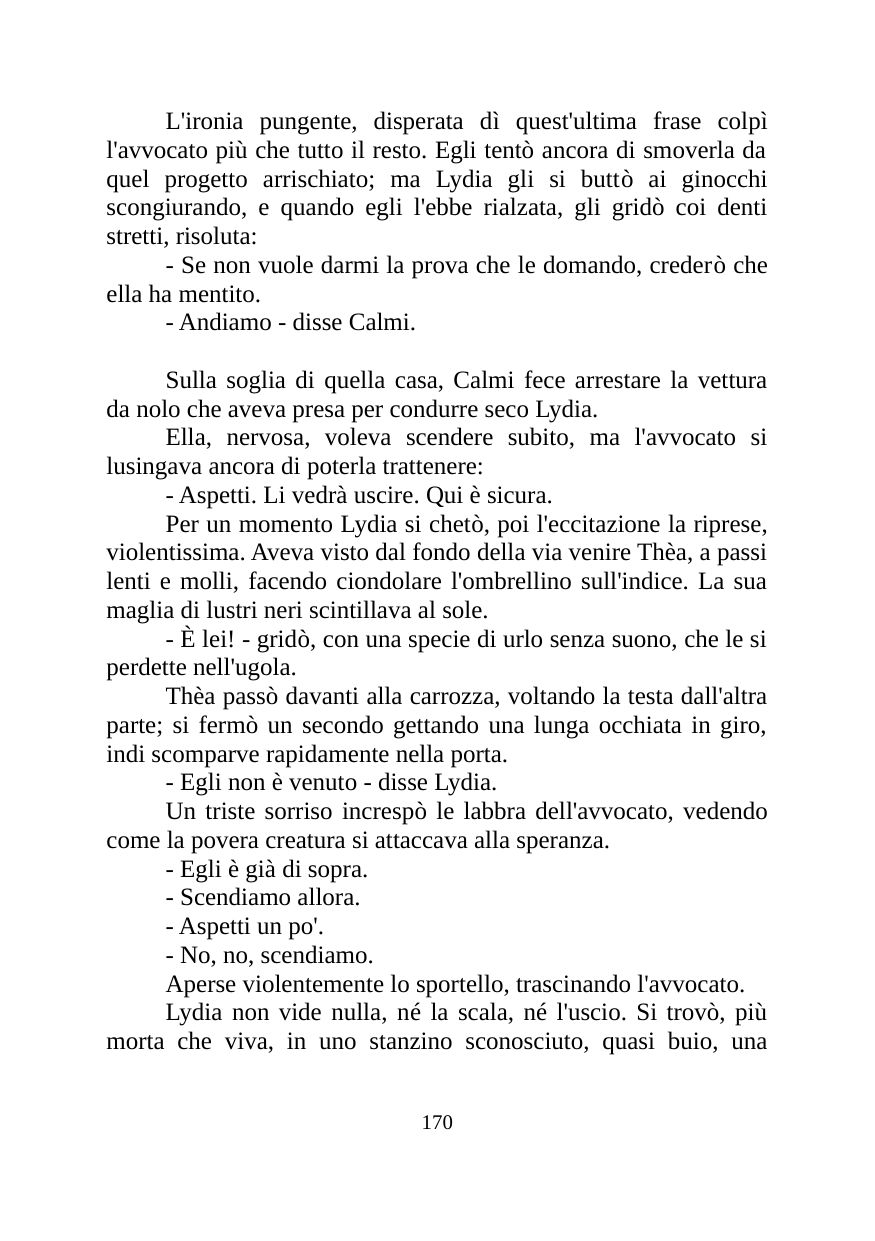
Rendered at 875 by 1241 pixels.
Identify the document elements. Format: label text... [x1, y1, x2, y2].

text - Aspetti un po'. [106, 911, 768, 940]
text - Scendiamo allora. [106, 882, 768, 911]
text - Egli non è venuto - disse Lydia. [106, 767, 768, 796]
text - Andiamo - disse Calmi. [106, 307, 768, 336]
text - È lei! - gridò, con una specie di urlo senza suono, che le si perdette nell'ugola. [106, 624, 768, 681]
text Un triste sorriso increspò le labbra dell'avvocato, vedendo come la povera creatura si attaccava alla speranza. [106, 796, 768, 854]
text - No, no, scendiamo. [106, 940, 768, 969]
text - Egli è già di sopra. [106, 854, 768, 882]
text Ella, nervosa, voleva scendere subito, ma l'avvocato si lusingava ancora di poterla trattenere: [106, 422, 768, 480]
text Sulla soglia di quella casa, Calmi fece arrestare la vettura da nolo che aveva presa per condurre seco Lydia. [106, 365, 768, 422]
text Aperse violentemente lo sportello, trascinando l'avvocato. [106, 969, 768, 997]
text Per un momento Lydia si chetò, poi l'eccitazione la riprese, violentissima. Aveva visto dal fondo della via venire Thèa, a passi lenti e molli, facendo ciondolare l'ombrellino sull'indice. La sua maglia di lustri neri scintillava al sole. [106, 509, 768, 624]
text - Se non vuole darmi la prova che le domando, crederò che ella ha mentito. [106, 250, 768, 307]
text Thèa passò davanti alla carrozza, voltando la testa dall'altra parte; si fermò un secondo gettando una lunga occhiata in giro, indi scomparve rapidamente nella porta. [106, 681, 768, 767]
text - Aspetti. Li vedrà uscire. Qui è sicura. [106, 480, 768, 509]
text Lydia non vide nulla, né la scala, né l'uscio. Si trovò, più morta che viva, in uno stanzino sconosciuto, quasi buio, una [106, 997, 768, 1055]
text L'ironia pungente, disperata dì quest'ultima frase colpì l'avvocato più che tutto il resto. Egli tentò ancora di smoverla da quel progetto arrischiato; ma Lydia gli si buttò ai ginocchi scongiurando, e quando egli l'ebbe rialzata, gli gridò coi denti stretti, risoluta: [106, 106, 768, 250]
